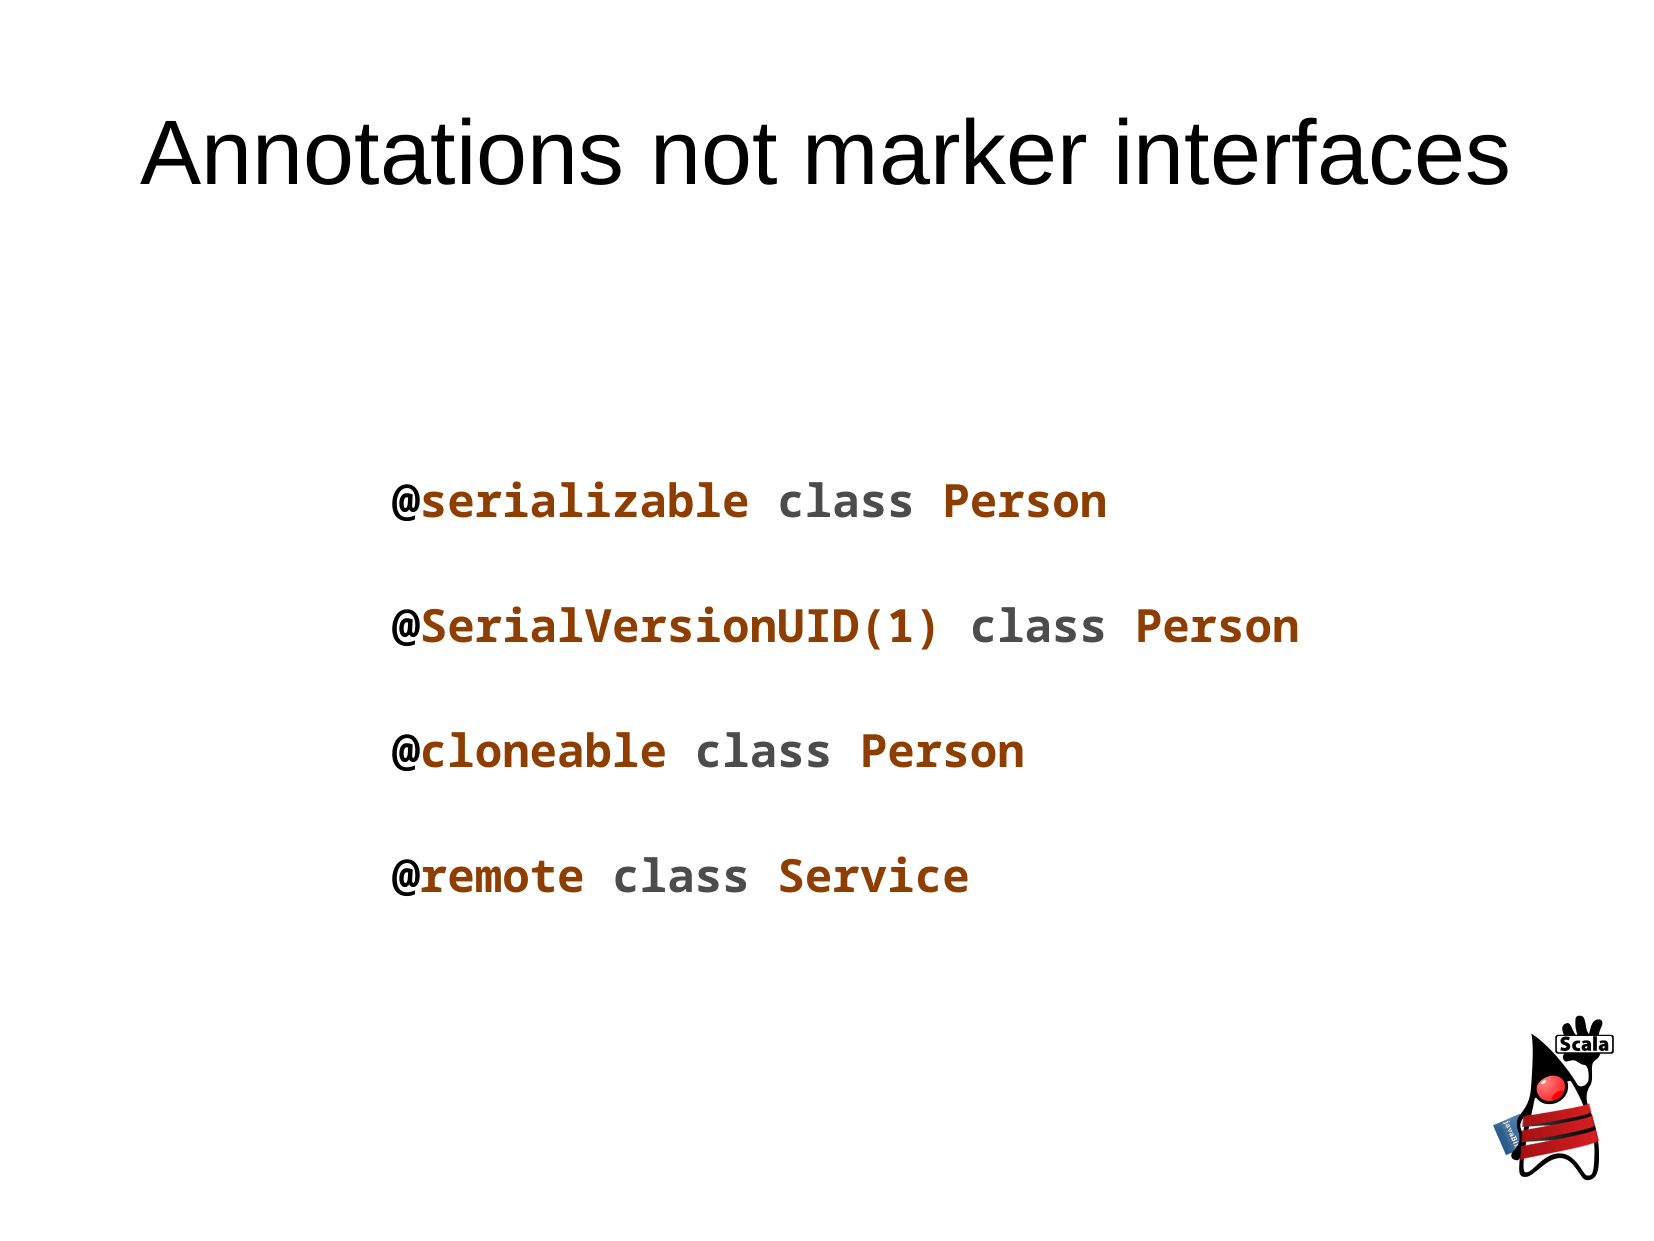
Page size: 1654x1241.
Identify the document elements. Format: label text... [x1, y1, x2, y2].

text_box @serializable class Person @SerialVersionUID(1) class Person @cloneable class Person @remote class Service [377, 460, 1323, 877]
picture [1462, 969, 1654, 1241]
title Annotations not marker interfaces [82, 49, 1571, 257]
